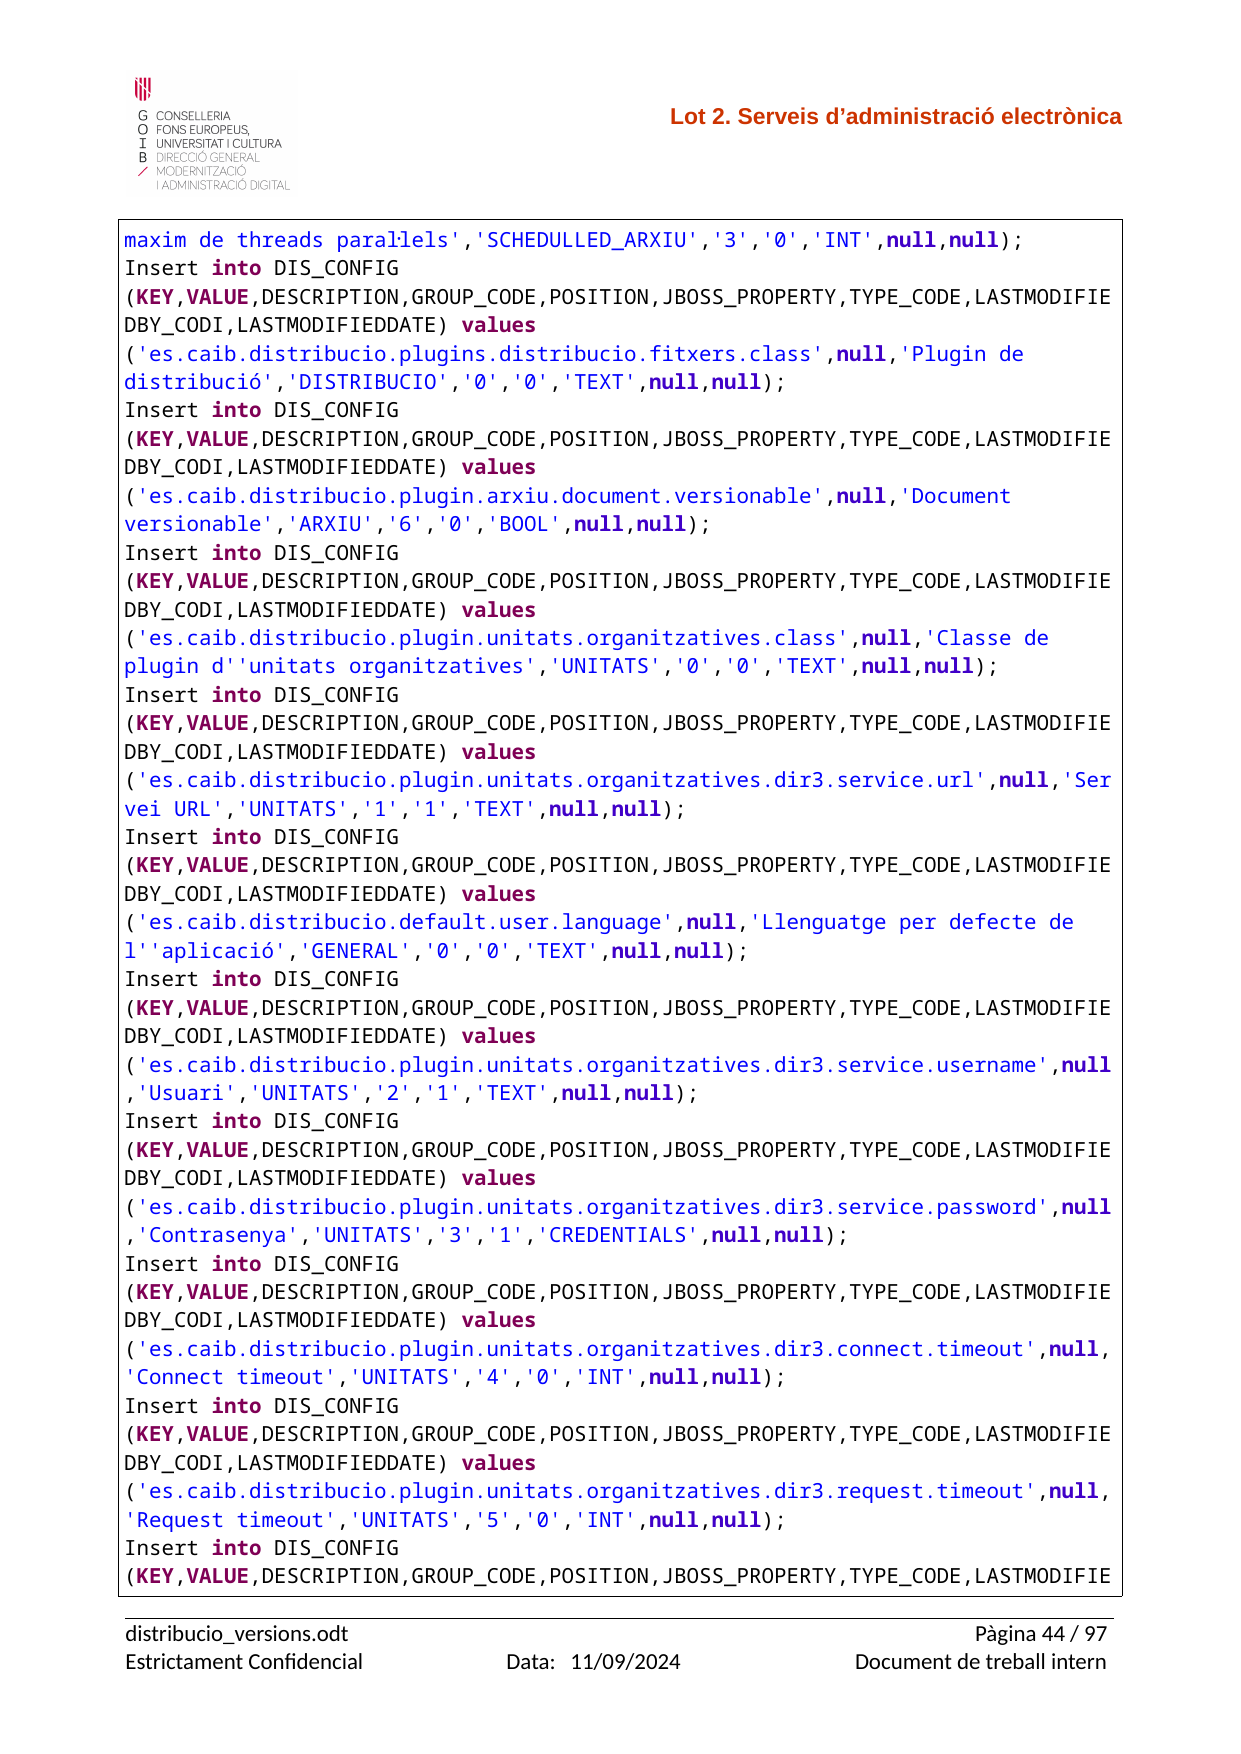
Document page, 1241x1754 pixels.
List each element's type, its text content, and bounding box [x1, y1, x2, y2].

picture [126, 70, 299, 197]
table_header maxim de threads paral·lels','SCHEDULLED_ARXIU','3','0','INT',null,null); Insert into DIS_CONFIG (KEY,VALUE,DESCRIPTION,GROUP_CODE,POSITION,JBOSS_PROPERTY,TYPE_CODE,LASTMODIFIEDBY_CODI,LASTMODIFIEDDATE) values ('es.caib.distribucio.plugins.distribucio.fitxers.class',null,'Plugin de distribució','DISTRIBUCIO','0','0','TEXT',null,null); Insert into DIS_CONFIG (KEY,VALUE,DESCRIPTION,GROUP_CODE,POSITION,JBOSS_PROPERTY,TYPE_CODE,LASTMODIFIEDBY_CODI,LASTMODIFIEDDATE) values ('es.caib.distribucio.plugin.arxiu.document.versionable',null,'Document versionable','ARXIU','6','0','BOOL',null,null); Insert into DIS_CONFIG (KEY,VALUE,DESCRIPTION,GROUP_CODE,POSITION,JBOSS_PROPERTY,TYPE_CODE,LASTMODIFIEDBY_CODI,LASTMODIFIEDDATE) values ('es.caib.distribucio.plugin.unitats.organitzatives.class',null,'Classe de plugin d''unitats organitzatives','UNITATS','0','0','TEXT',null,null); Insert into DIS_CONFIG (KEY,VALUE,DESCRIPTION,GROUP_CODE,POSITION,JBOSS_PROPERTY,TYPE_CODE,LASTMODIFIEDBY_CODI,LASTMODIFIEDDATE) values ('es.caib.distribucio.plugin.unitats.organitzatives.dir3.service.url',null,'Servei URL','UNITATS','1','1','TEXT',null,null); Insert into DIS_CONFIG (KEY,VALUE,DESCRIPTION,GROUP_CODE,POSITION,JBOSS_PROPERTY,TYPE_CODE,LASTMODIFIEDBY_CODI,LASTMODIFIEDDATE) values ('es.caib.distribucio.default.user.language',null,'Llenguatge per defecte de l''aplicació','GENERAL','0','0','TEXT',null,null); Insert into DIS_CONFIG (KEY,VALUE,DESCRIPTION,GROUP_CODE,POSITION,JBOSS_PROPERTY,TYPE_CODE,LASTMODIFIEDBY_CODI,LASTMODIFIEDDATE) values ('es.caib.distribucio.plugin.unitats.organitzatives.dir3.service.username',null,'Usuari','UNITATS','2','1','TEXT',null,null); Insert into DIS_CONFIG (KEY,VALUE,DESCRIPTION,GROUP_CODE,POSITION,JBOSS_PROPERTY,TYPE_CODE,LASTMODIFIEDBY_CODI,LASTMODIFIEDDATE) values ('es.caib.distribucio.plugin.unitats.organitzatives.dir3.service.password',null,'Contrasenya','UNITATS','3','1','CREDENTIALS',null,null); Insert into DIS_CONFIG (KEY,VALUE,DESCRIPTION,GROUP_CODE,POSITION,JBOSS_PROPERTY,TYPE_CODE,LASTMODIFIEDBY_CODI,LASTMODIFIEDDATE) values ('es.caib.distribucio.plugin.unitats.organitzatives.dir3.connect.timeout',null,'Connect timeout','UNITATS','4','0','INT',null,null); Insert into DIS_CONFIG (KEY,VALUE,DESCRIPTION,GROUP_CODE,POSITION,JBOSS_PROPERTY,TYPE_CODE,LASTMODIFIEDBY_CODI,LASTMODIFIEDDATE) values ('es.caib.distribucio.plugin.unitats.organitzatives.dir3.request.timeout',null,'Request timeout','UNITATS','5','0','INT',null,null); Insert into DIS_CONFIG (KEY,VALUE,DESCRIPTION,GROUP_CODE,POSITION,JBOSS_PROPERTY,TYPE_CODE,LASTMODIFIE [119, 220, 1122, 1596]
